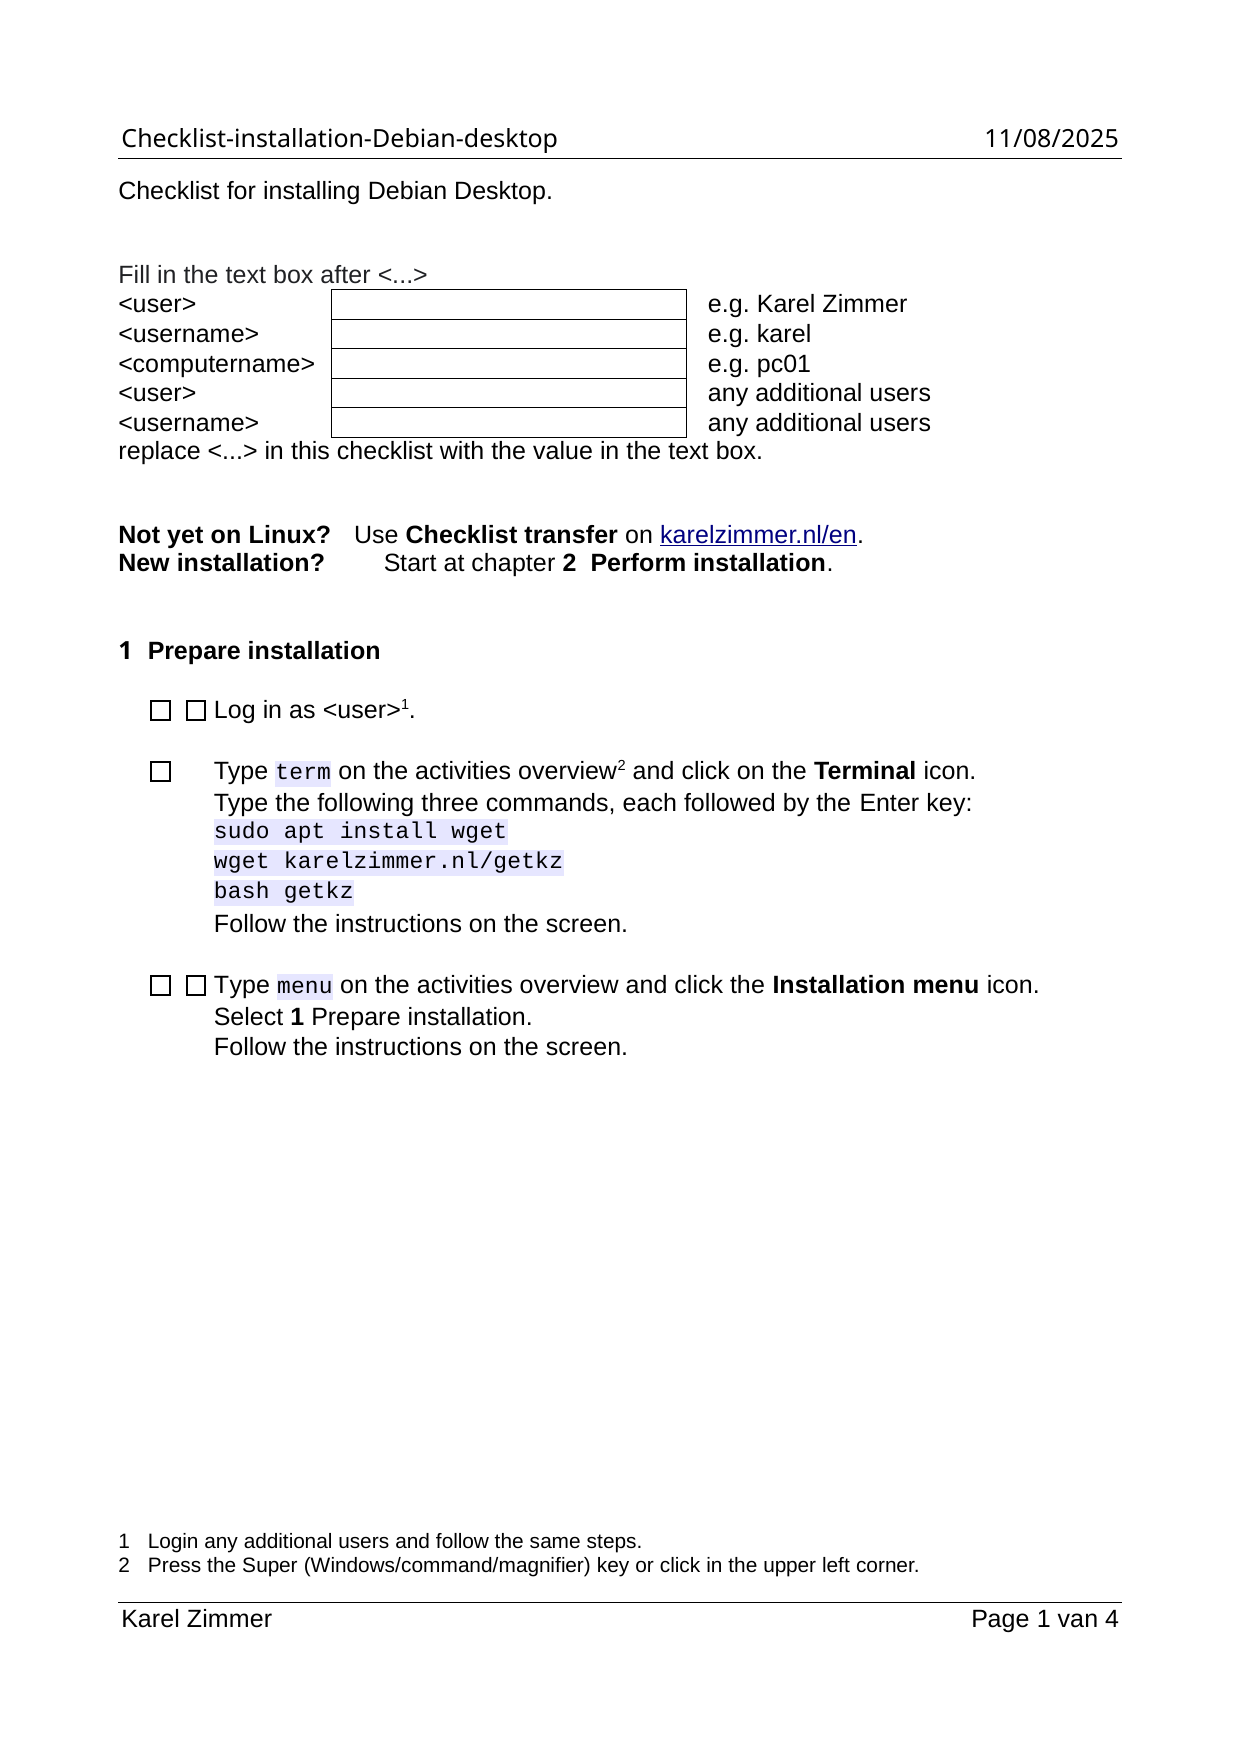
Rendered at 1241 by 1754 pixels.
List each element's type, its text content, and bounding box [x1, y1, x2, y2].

text Fill in the text box after <...> [118, 261, 1122, 289]
table_cell [118, 788, 142, 818]
text any additional users [687, 378, 1122, 407]
table_cell [142, 1032, 177, 1062]
table_cell [177, 726, 213, 756]
table_cell [177, 879, 213, 909]
table_cell [118, 818, 142, 848]
table_cell sudo apt install wget [213, 818, 1122, 848]
table_header [142, 695, 177, 726]
table_cell [177, 848, 213, 879]
table_cell [177, 909, 213, 939]
table_cell [142, 909, 177, 939]
table_cell [142, 879, 177, 909]
table_cell Follow the instructions on the screen. [213, 1032, 1122, 1062]
table_cell [142, 848, 177, 879]
text e.g. pc01 [687, 348, 1122, 378]
table_cell [118, 756, 142, 788]
table_cell [177, 1001, 213, 1032]
text Checklist for installing Debian Desktop. [118, 177, 1122, 205]
table_cell Type term on the activities overview and click on the Terminal icon. [213, 756, 1122, 788]
table_cell [177, 756, 213, 788]
table_cell [118, 848, 142, 879]
text e.g. Karel Zimmer [687, 289, 1122, 319]
table_cell [177, 818, 213, 848]
text New installation? Start at chapter 2 Perform installation. [118, 549, 1122, 577]
table_cell [177, 1032, 213, 1062]
table_cell [118, 1001, 142, 1032]
list Prepare installation [118, 633, 1122, 667]
table_cell [142, 726, 177, 756]
table_cell [142, 939, 177, 969]
table_header Log in as <user>. [213, 695, 1122, 726]
table_cell Select 1 Prepare installation. [213, 1001, 1122, 1032]
table_cell Type the following three commands, each followed by the Enter key: [213, 788, 1122, 818]
table_cell [118, 1032, 142, 1062]
table_cell [142, 818, 177, 848]
text e.g. karel [687, 319, 1122, 348]
table_cell [118, 909, 142, 939]
table_cell [118, 939, 142, 969]
table_cell [213, 939, 1122, 969]
text Not yet on Linux? Use Checklist transfer on karelzimmer.nl/en. [118, 521, 1122, 549]
table_cell [177, 939, 213, 969]
table_cell [118, 970, 142, 1001]
text replace <...> in this checklist with the value in the text box. [118, 437, 1122, 465]
table_cell Follow the instructions on the screen. [213, 909, 1122, 939]
table_cell [142, 970, 177, 1001]
table_cell [213, 726, 1122, 756]
text <username> [118, 407, 331, 437]
table_cell [177, 970, 213, 1001]
table_header [177, 695, 213, 726]
table_cell [142, 788, 177, 818]
table_cell [118, 879, 142, 909]
table_cell bash getkz [213, 879, 1122, 909]
text <computername> [118, 348, 331, 378]
text <user> [118, 378, 331, 407]
table_cell wget karelzimmer.nl/getkz [213, 848, 1122, 879]
table_header [118, 695, 142, 726]
text any additional users [687, 407, 1122, 437]
table_cell Type menu on the activities overview and click the Installation menu icon. [213, 970, 1122, 1001]
table_cell [142, 756, 177, 788]
table_cell [118, 726, 142, 756]
table_cell [142, 1001, 177, 1032]
table_cell [177, 788, 213, 818]
text <user> [118, 289, 331, 319]
text <username> [118, 319, 331, 348]
